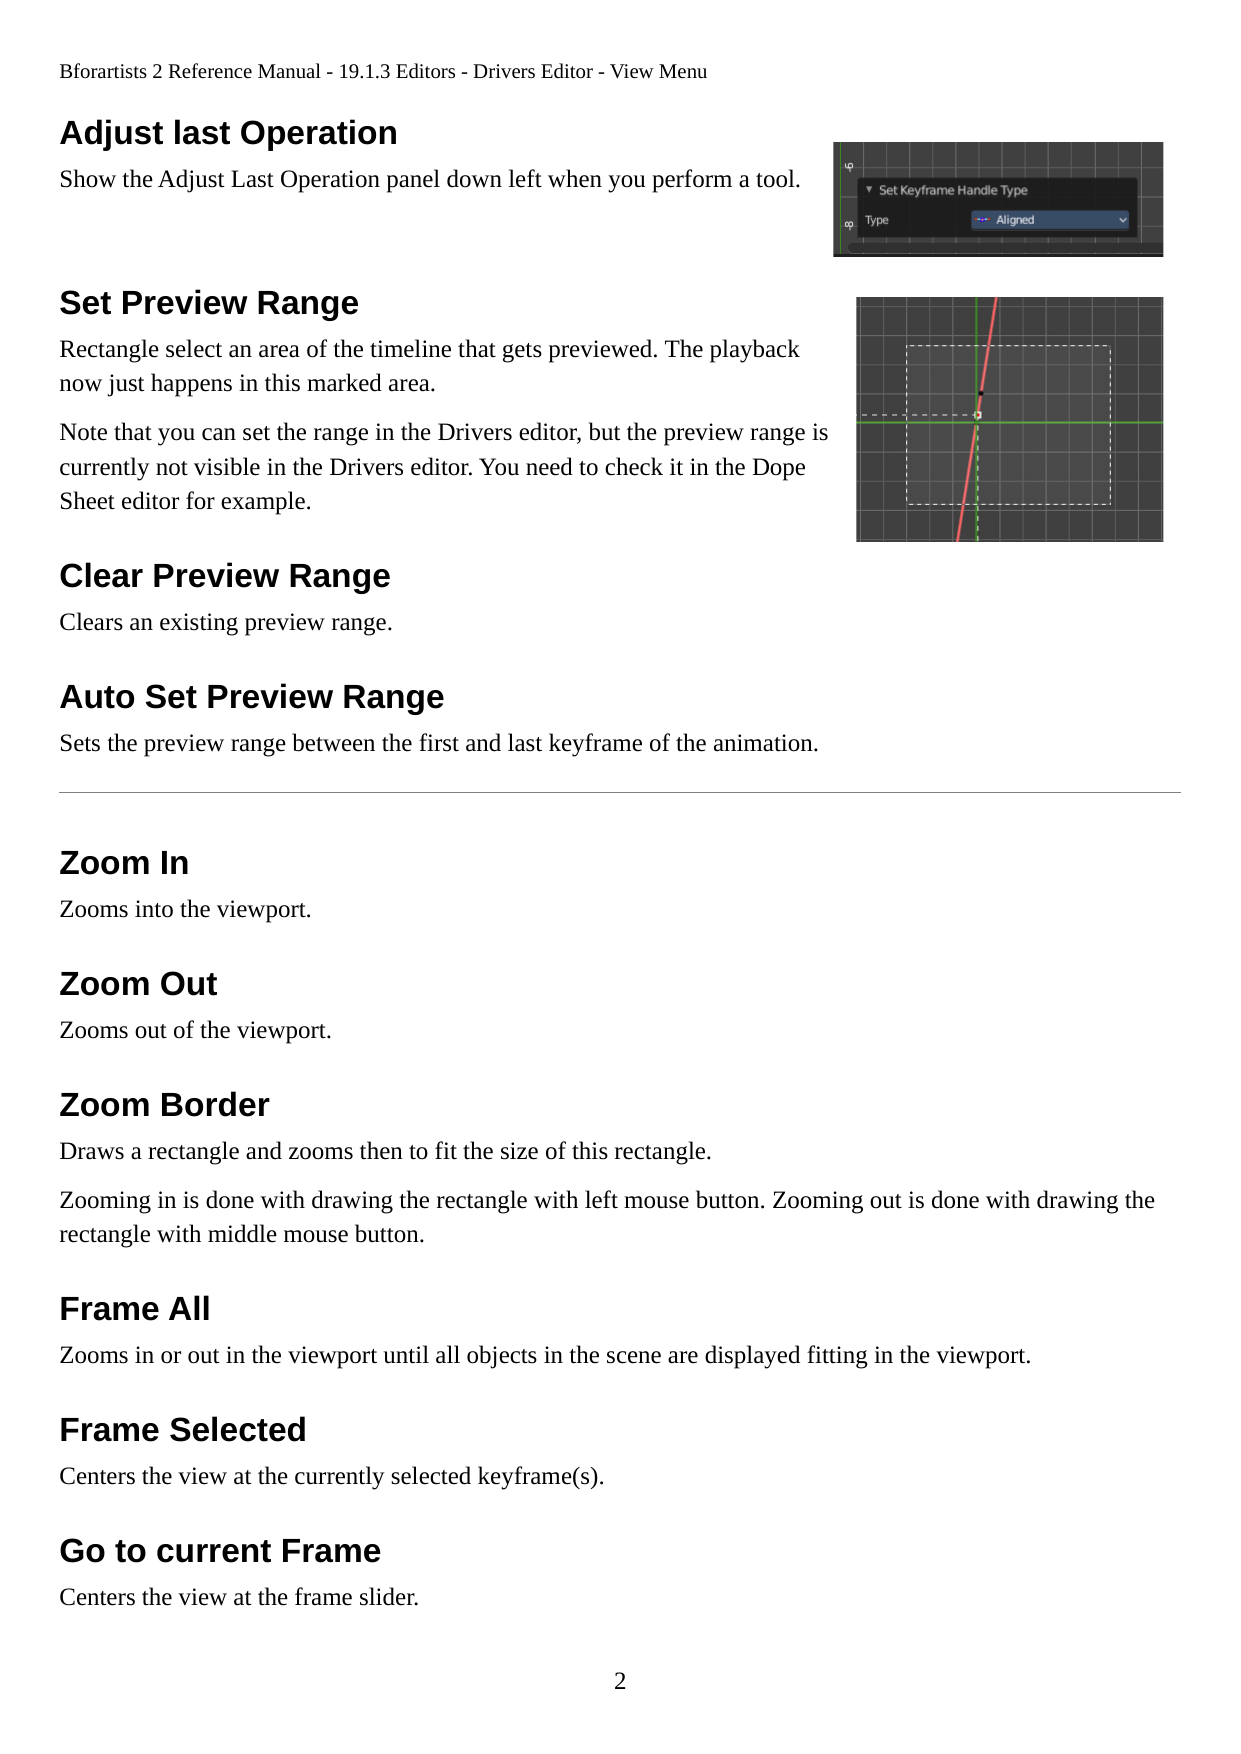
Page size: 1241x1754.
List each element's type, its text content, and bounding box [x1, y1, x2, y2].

text Clears an existing preview range. [59, 607, 1181, 636]
text Zooms out of the viewport. [59, 1015, 1181, 1043]
text Note that you can set the range in the Drivers editor, but the preview range is currently not visible in the Drivers editor. You need to check it in the Dope Sheet editor for example. [59, 417, 856, 515]
subtitle Clear Preview Range [59, 556, 1181, 595]
subtitle Zoom In [59, 842, 1181, 881]
text Zooms in or out in the viewport until all objects in the scene are displayed fitting in the viewport. [59, 1340, 1181, 1369]
subtitle Frame All [59, 1289, 1181, 1328]
text Zooms into the viewport. [59, 894, 1181, 922]
text Centers the view at the frame slider. [59, 1582, 1181, 1611]
subtitle Adjust last Operation [59, 113, 1181, 151]
subtitle Go to current Frame [59, 1531, 1181, 1570]
text Zooming in is done with drawing the rectangle with left mouse button. Zooming out is done with drawing the rectangle with middle mouse button. [59, 1185, 1181, 1248]
text Rectangle select an area of the timeline that gets previewed. The playback now just happens in this marked area. [59, 334, 856, 397]
subtitle Frame Selected [59, 1410, 1181, 1449]
picture [833, 142, 1164, 257]
subtitle Zoom Out [59, 963, 1181, 1002]
subtitle Zoom Border [59, 1084, 1181, 1123]
subtitle Set Preview Range [59, 283, 1181, 321]
text Centers the view at the currently selected keyframe(s). [59, 1461, 1181, 1490]
picture [856, 297, 1164, 542]
text Show the Adjust Last Operation panel down left when you perform a tool. [59, 164, 833, 192]
subtitle Auto Set Preview Range [59, 677, 1181, 716]
text Sets the preview range between the first and last keyframe of the animation. [59, 728, 1181, 757]
text Draws a rectangle and zooms then to fit the size of this rectangle. [59, 1136, 1181, 1164]
